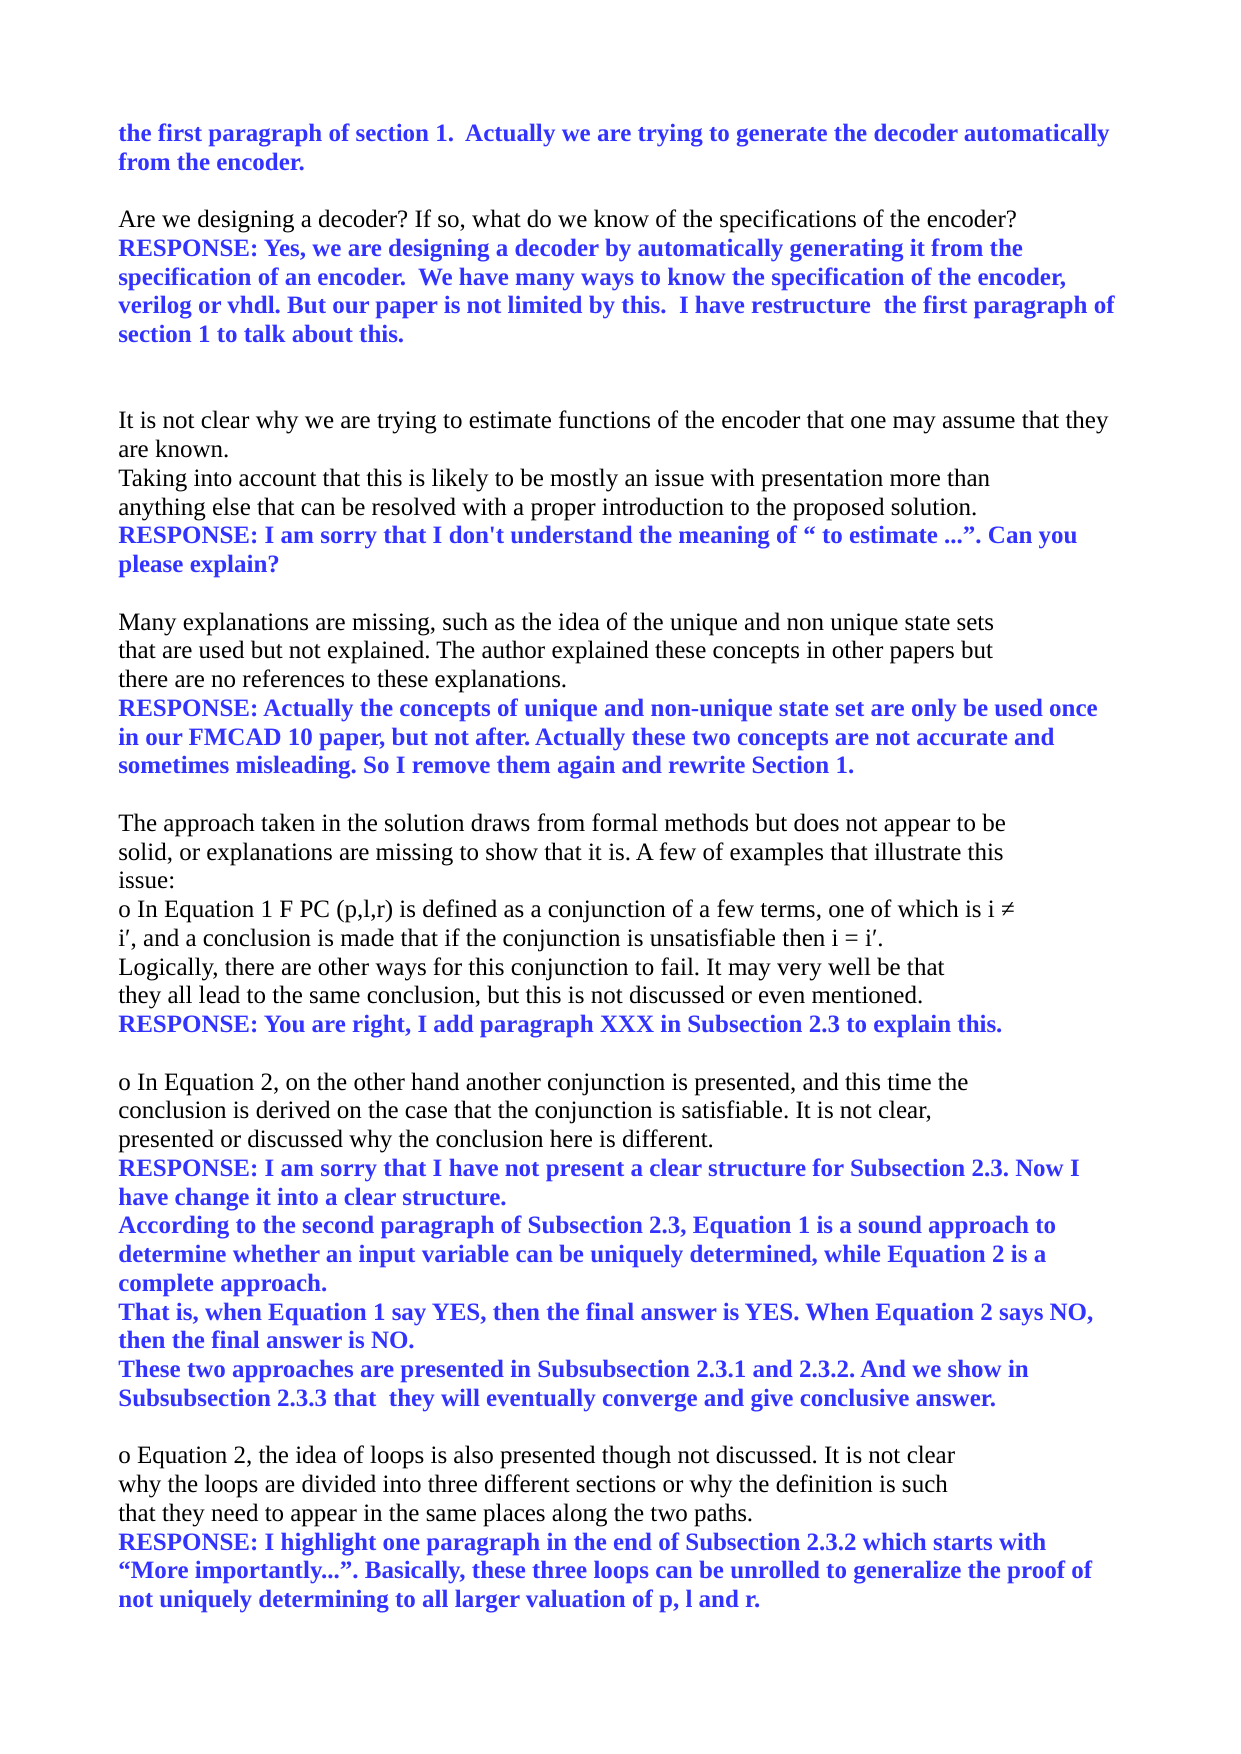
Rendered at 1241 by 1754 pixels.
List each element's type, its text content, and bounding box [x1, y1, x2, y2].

text conclusion is derived on the case that the conjunction is satisfiable. It is not clear, [118, 1096, 1122, 1124]
text solid, or explanations are missing to show that it is. A few of examples that illustrate this [118, 837, 1122, 866]
text Logically, there are other ways for this conjunction to fail. It may very well be that [118, 952, 1122, 981]
text Taking into account that this is likely to be mostly an issue with presentation more than [118, 463, 1122, 492]
text why the loops are divided into three different sections or why the definition is such [118, 1469, 1122, 1498]
text o In Equation 2, on the other hand another conjunction is presented, and this time the [118, 1067, 1122, 1096]
text presented or discussed why the conclusion here is different. [118, 1124, 1122, 1153]
text RESPONSE: Yes, we are designing a decoder by automatically generating it from the specification of an encoder. We have many ways to know the specification of the encoder, verilog or vhdl. But our paper is not limited by this. I have restructure the first paragraph of section 1 to talk about this. [118, 233, 1122, 348]
text o Equation 2, the idea of loops is also presented though not discussed. It is not clear [118, 1441, 1122, 1469]
text RESPONSE: I am sorry that I don't understand the meaning of “ to estimate ...”. Can you please explain? [118, 521, 1122, 578]
text These two approaches are presented in Subsubsection 2.3.1 and 2.3.2. And we show in Subsubsection 2.3.3 that they will eventually converge and give conclusive answer. [118, 1354, 1122, 1412]
text RESPONSE: I highlight one paragraph in the end of Subsection 2.3.2 which starts with “More importantly...”. Basically, these three loops can be unrolled to generalize the proof of not uniquely determining to all larger valuation of p, l and r. [118, 1527, 1122, 1613]
text that they need to appear in the same places along the two paths. [118, 1498, 1122, 1527]
text Many explanations are missing, such as the idea of the unique and non unique state sets [118, 607, 1122, 636]
text the first paragraph of section 1. Actually we are trying to generate the decoder automatically from the encoder. [118, 118, 1122, 176]
text RESPONSE: I am sorry that I have not present a clear structure for Subsection 2.3. Now I have change it into a clear structure. [118, 1153, 1122, 1211]
text That is, when Equation 1 say YES, then the final answer is YES. When Equation 2 says NO, then the final answer is NO. [118, 1297, 1122, 1354]
text The approach taken in the solution draws from formal methods but does not appear to be [118, 808, 1122, 837]
text anything else that can be resolved with a proper introduction to the proposed solution. [118, 492, 1122, 521]
text issue: [118, 866, 1122, 894]
text i′, and a conclusion is made that if the conjunction is unsatisfiable then i = i′. [118, 923, 1122, 952]
text that are used but not explained. The author explained these concepts in other papers but [118, 636, 1122, 664]
text According to the second paragraph of Subsection 2.3, Equation 1 is a sound approach to determine whether an input variable can be uniquely determined, while Equation 2 is a complete approach. [118, 1211, 1122, 1297]
text RESPONSE: Actually the concepts of unique and non-unique state set are only be used once in our FMCAD 10 paper, but not after. Actually these two concepts are not accurate and sometimes misleading. So I remove them again and rewrite Section 1. [118, 693, 1122, 779]
text It is not clear why we are trying to estimate functions of the encoder that one may assume that they are known. [118, 406, 1122, 463]
text there are no references to these explanations. [118, 664, 1122, 693]
text RESPONSE: You are right, I add paragraph XXX in Subsection 2.3 to explain this. [118, 1009, 1122, 1038]
text Are we designing a decoder? If so, what do we know of the specifications of the encoder? [118, 204, 1122, 233]
text o In Equation 1 F PC (p,l,r) is defined as a conjunction of a few terms, one of which is i ≠ [118, 894, 1122, 923]
text they all lead to the same conclusion, but this is not discussed or even mentioned. [118, 981, 1122, 1009]
